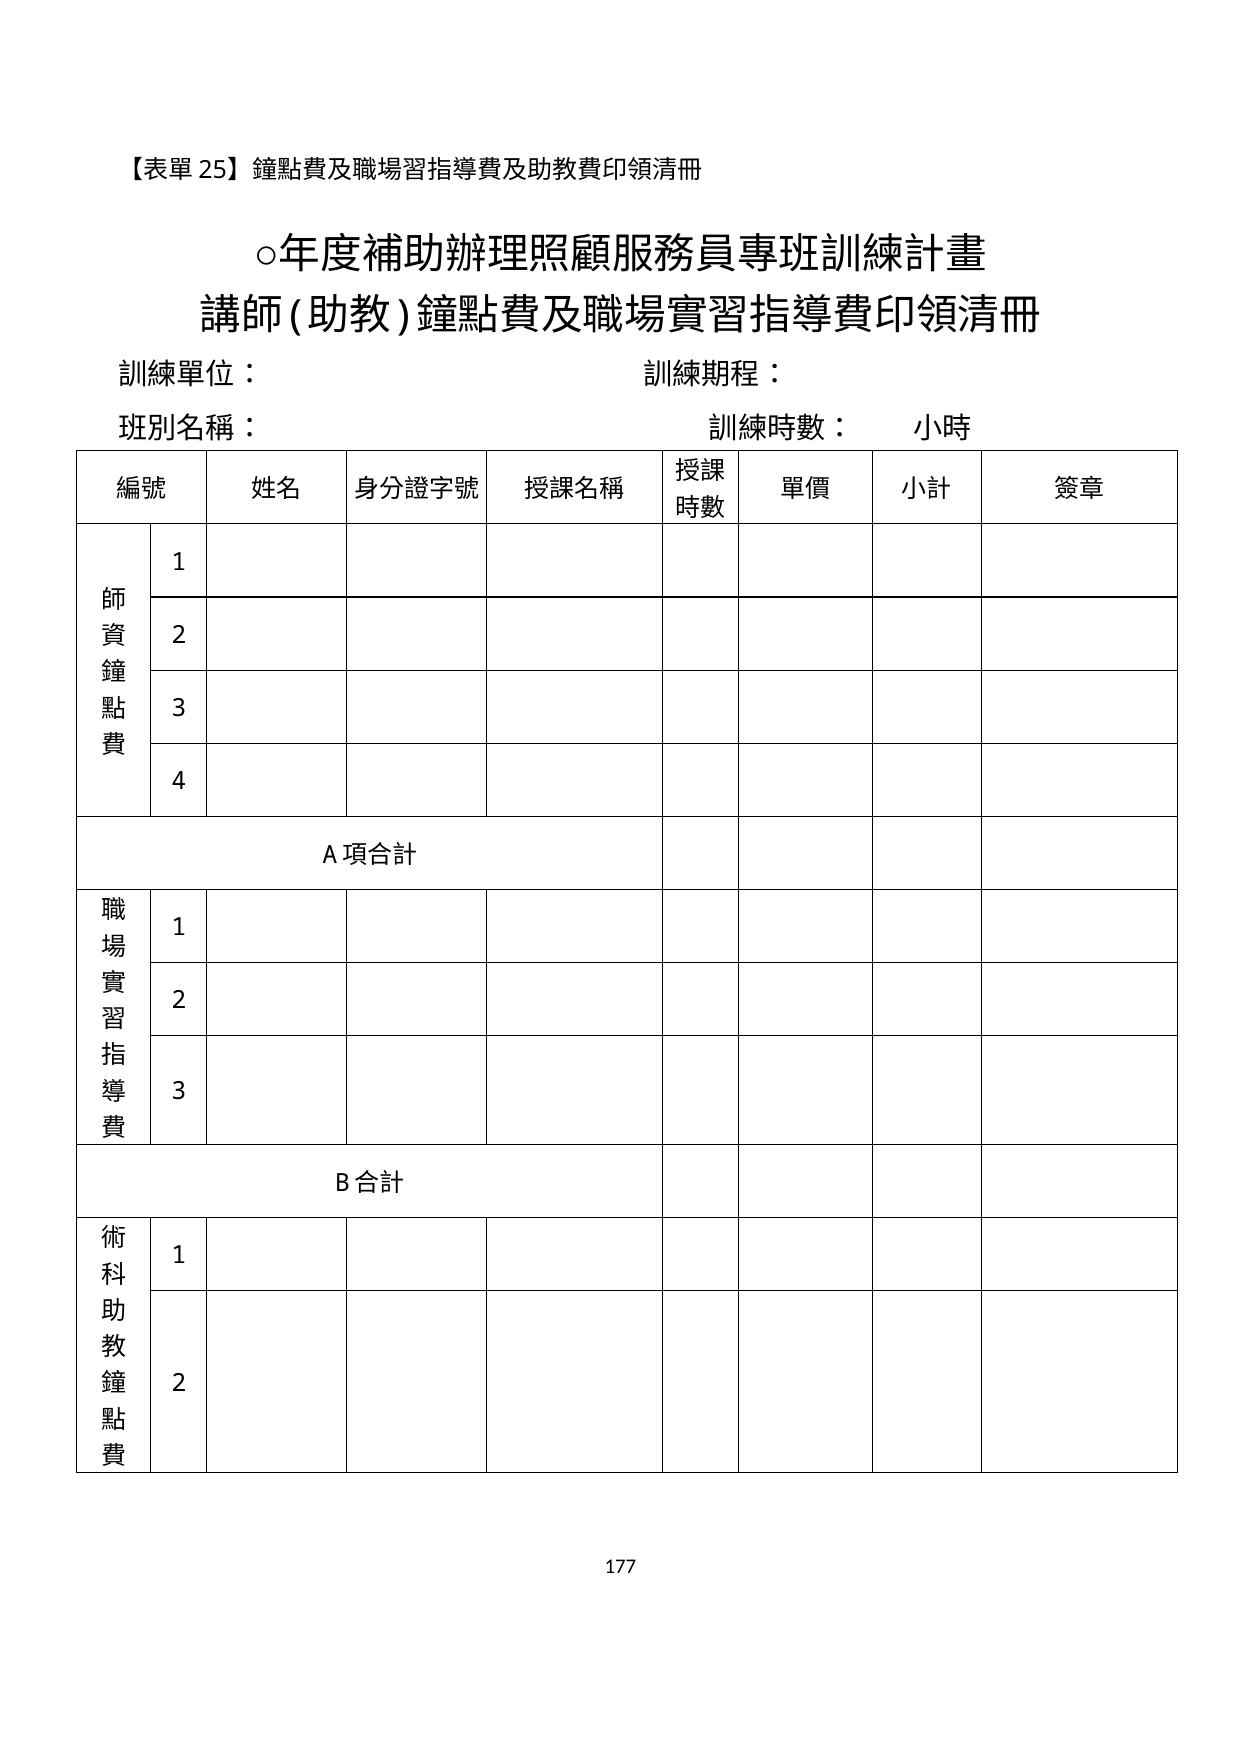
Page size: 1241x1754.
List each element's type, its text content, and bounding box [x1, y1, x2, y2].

table_cell [873, 1145, 981, 1217]
table_header 單價 [739, 451, 872, 523]
table_cell 2 [151, 598, 206, 669]
table_cell [663, 1036, 738, 1144]
table_header 小計 [873, 451, 981, 523]
table_cell [982, 1145, 1177, 1217]
table_cell [487, 1036, 662, 1144]
table_cell [487, 1218, 662, 1290]
table_cell [982, 963, 1177, 1035]
table_cell [739, 1036, 872, 1144]
table_cell [487, 524, 662, 596]
table_header 編號 [77, 451, 206, 523]
table_cell [873, 1218, 981, 1290]
table_cell [873, 598, 981, 669]
table_cell [982, 1291, 1177, 1472]
table_cell [207, 890, 346, 962]
table_cell [739, 1145, 872, 1217]
table_cell [739, 598, 872, 669]
table_cell 師資鐘點費 [77, 524, 150, 816]
table_cell [663, 598, 738, 669]
table_cell [207, 524, 346, 596]
table_cell [487, 963, 662, 1035]
table_cell [982, 1036, 1177, 1144]
table_cell [487, 744, 662, 816]
table_cell [873, 1291, 981, 1472]
table_cell 2 [151, 1291, 206, 1472]
text 【表單25】鐘點費及職場習指導費及助教費印領清冊 [118, 150, 1122, 186]
table_cell [982, 524, 1177, 596]
table_cell [207, 598, 346, 669]
table_cell [873, 963, 981, 1035]
table_cell [347, 963, 486, 1035]
table_cell [663, 1291, 738, 1472]
table_cell [207, 1291, 346, 1472]
table_cell [873, 890, 981, 962]
table_cell [663, 890, 738, 962]
table_cell 職場實習指導費 [77, 890, 150, 1144]
table_cell [982, 890, 1177, 962]
table_cell 3 [151, 671, 206, 743]
table_cell [207, 1036, 346, 1144]
table_cell [347, 1291, 486, 1472]
table_cell [347, 744, 486, 816]
text 班別名稱： 訓練時數： 小時 [118, 396, 1122, 450]
table_cell [347, 1218, 486, 1290]
table_cell [487, 598, 662, 669]
table_cell [873, 817, 981, 889]
table_cell [873, 1036, 981, 1144]
table_cell [739, 963, 872, 1035]
table_header 授課 時數 [663, 451, 738, 523]
table_cell [207, 963, 346, 1035]
text ○年度補助辦理照顧服務員專班訓練計畫 [118, 220, 1122, 281]
table_cell [739, 671, 872, 743]
table_cell A項合計 [77, 817, 662, 889]
table_cell [663, 671, 738, 743]
table_cell [207, 744, 346, 816]
table_cell [873, 524, 981, 596]
table_header 姓名 [207, 451, 346, 523]
table_cell 2 [151, 963, 206, 1035]
table_cell [982, 1218, 1177, 1290]
table_cell [347, 598, 486, 669]
table_header 簽章 [982, 451, 1177, 523]
table_cell 3 [151, 1036, 206, 1144]
table_cell B合計 [77, 1145, 662, 1217]
table_cell [207, 1218, 346, 1290]
table_cell [982, 744, 1177, 816]
table_cell [663, 1218, 738, 1290]
table_cell 術科助教鐘點費 [77, 1218, 150, 1472]
table_cell [873, 671, 981, 743]
table_cell [663, 1145, 738, 1217]
table_cell [982, 817, 1177, 889]
table_cell 1 [151, 524, 206, 596]
table_cell [739, 524, 872, 596]
table_cell 1 [151, 1218, 206, 1290]
table_cell [487, 671, 662, 743]
table_cell [207, 671, 346, 743]
table_header 授課名稱 [487, 451, 662, 523]
table_cell [739, 1291, 872, 1472]
table_cell [663, 817, 738, 889]
table_header 身分證字號 [347, 451, 486, 523]
table_cell [873, 744, 981, 816]
table_cell [663, 744, 738, 816]
table_cell [347, 671, 486, 743]
table_cell [739, 817, 872, 889]
table_cell [347, 890, 486, 962]
table_cell [347, 524, 486, 596]
table_cell [663, 963, 738, 1035]
table_cell [739, 744, 872, 816]
table_cell [487, 890, 662, 962]
table_cell [982, 598, 1177, 669]
table_cell [347, 1036, 486, 1144]
table_cell [739, 1218, 872, 1290]
table_cell [739, 890, 872, 962]
text 訓練單位： 訓練期程： [118, 341, 1122, 396]
text 講師(助教)鐘點費及職場實習指導費印領清冊 [118, 281, 1122, 341]
table_cell [663, 524, 738, 596]
table_cell 1 [151, 890, 206, 962]
table_cell 4 [151, 744, 206, 816]
table_cell [982, 671, 1177, 743]
table_cell [487, 1291, 662, 1472]
